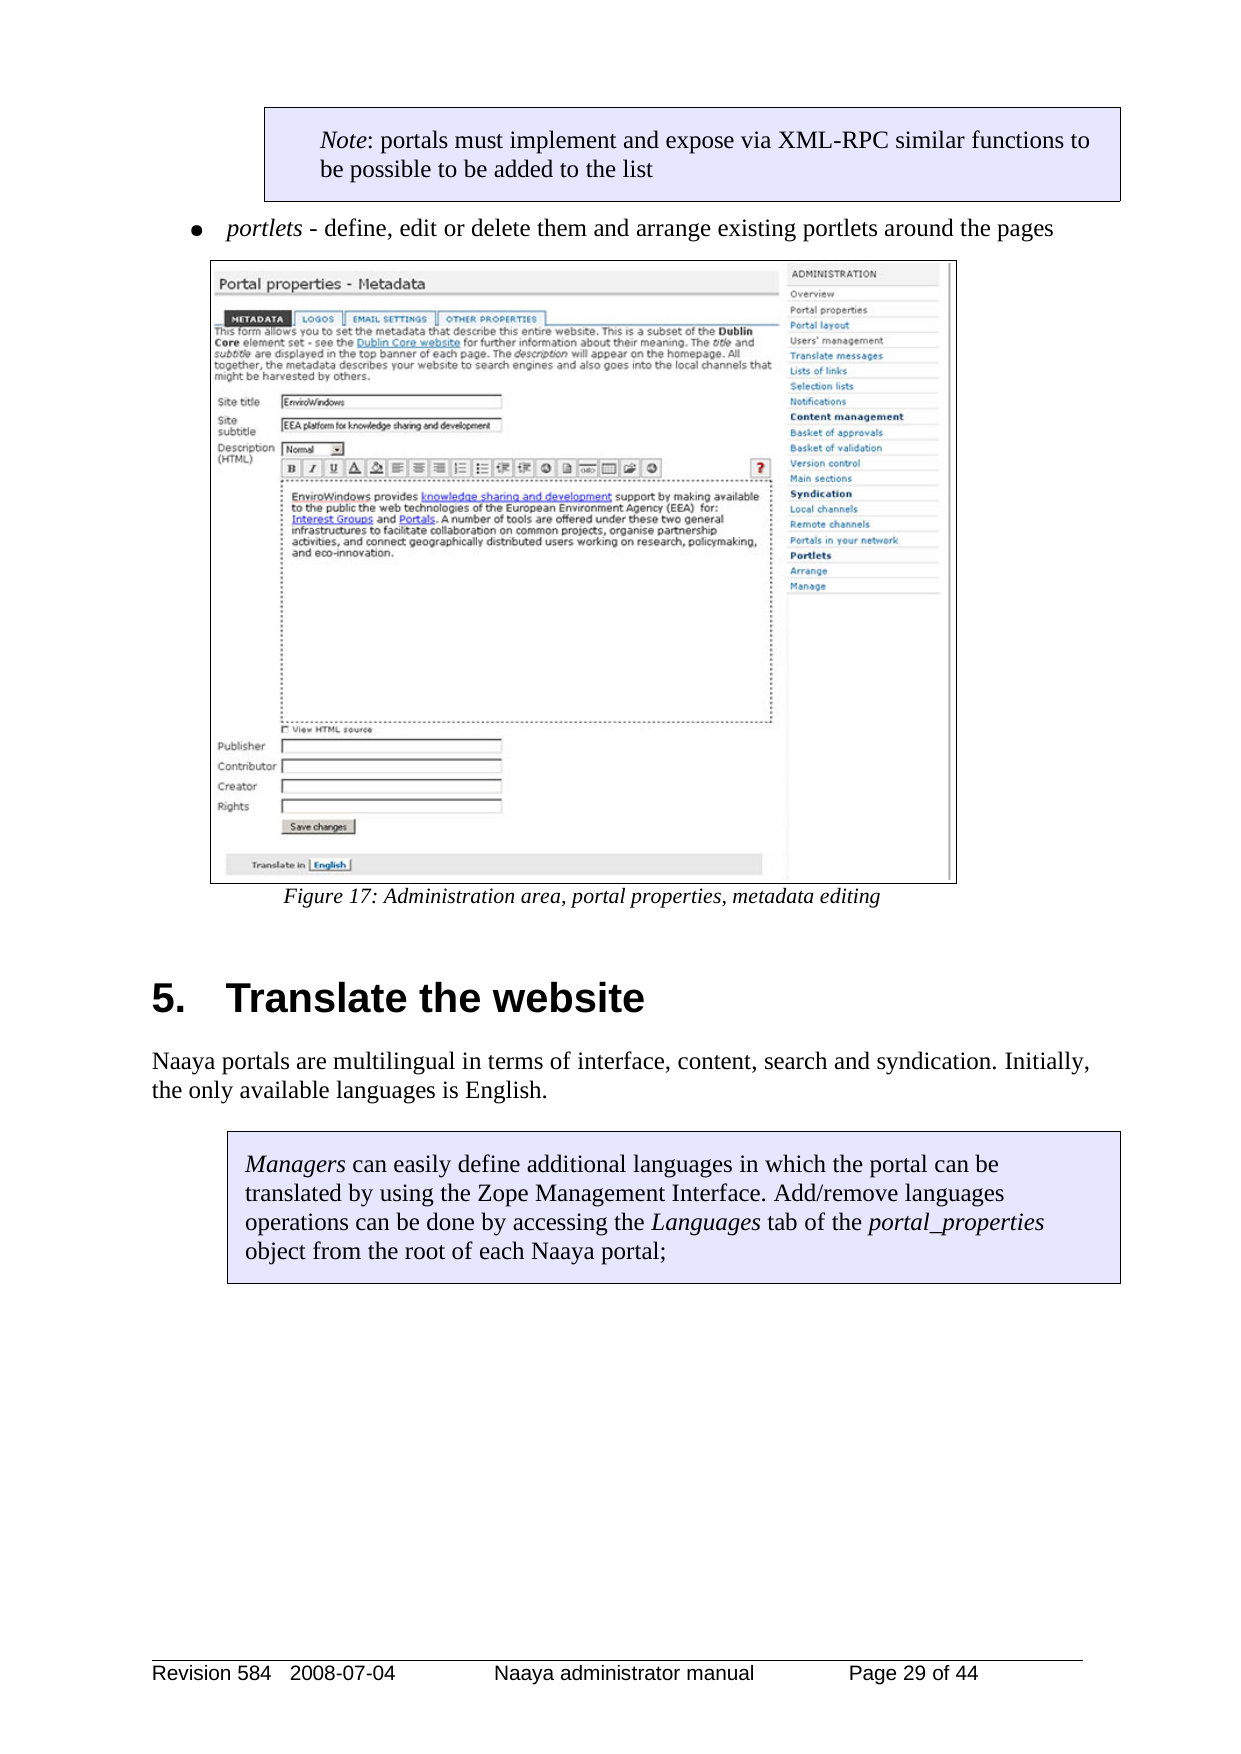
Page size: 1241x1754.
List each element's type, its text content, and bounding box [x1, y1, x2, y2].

list Note: portals must implement and expose via XML-RPC similar functions to be possible to be added to the list [265, 108, 1120, 201]
subtitle Translate the website [151, 973, 1120, 1021]
text Managers can easily define additional languages in which the portal can be translated by using the Zope Management Interface. Add/remove languages operations can be done by accessing the Languages tab of the portal_properties object from the root of each Naaya portal; [228, 1132, 1120, 1283]
list portlets - define, edit or delete them and arrange existing portlets around the pages [189, 213, 1120, 242]
text Figure 17: Administration area, portal properties, metadata editing [210, 884, 957, 908]
picture [213, 263, 954, 880]
text [211, 261, 956, 883]
text Naaya portals are multilingual in terms of interface, content, search and syndication. Initially, the only available languages is English. [152, 1046, 1120, 1104]
